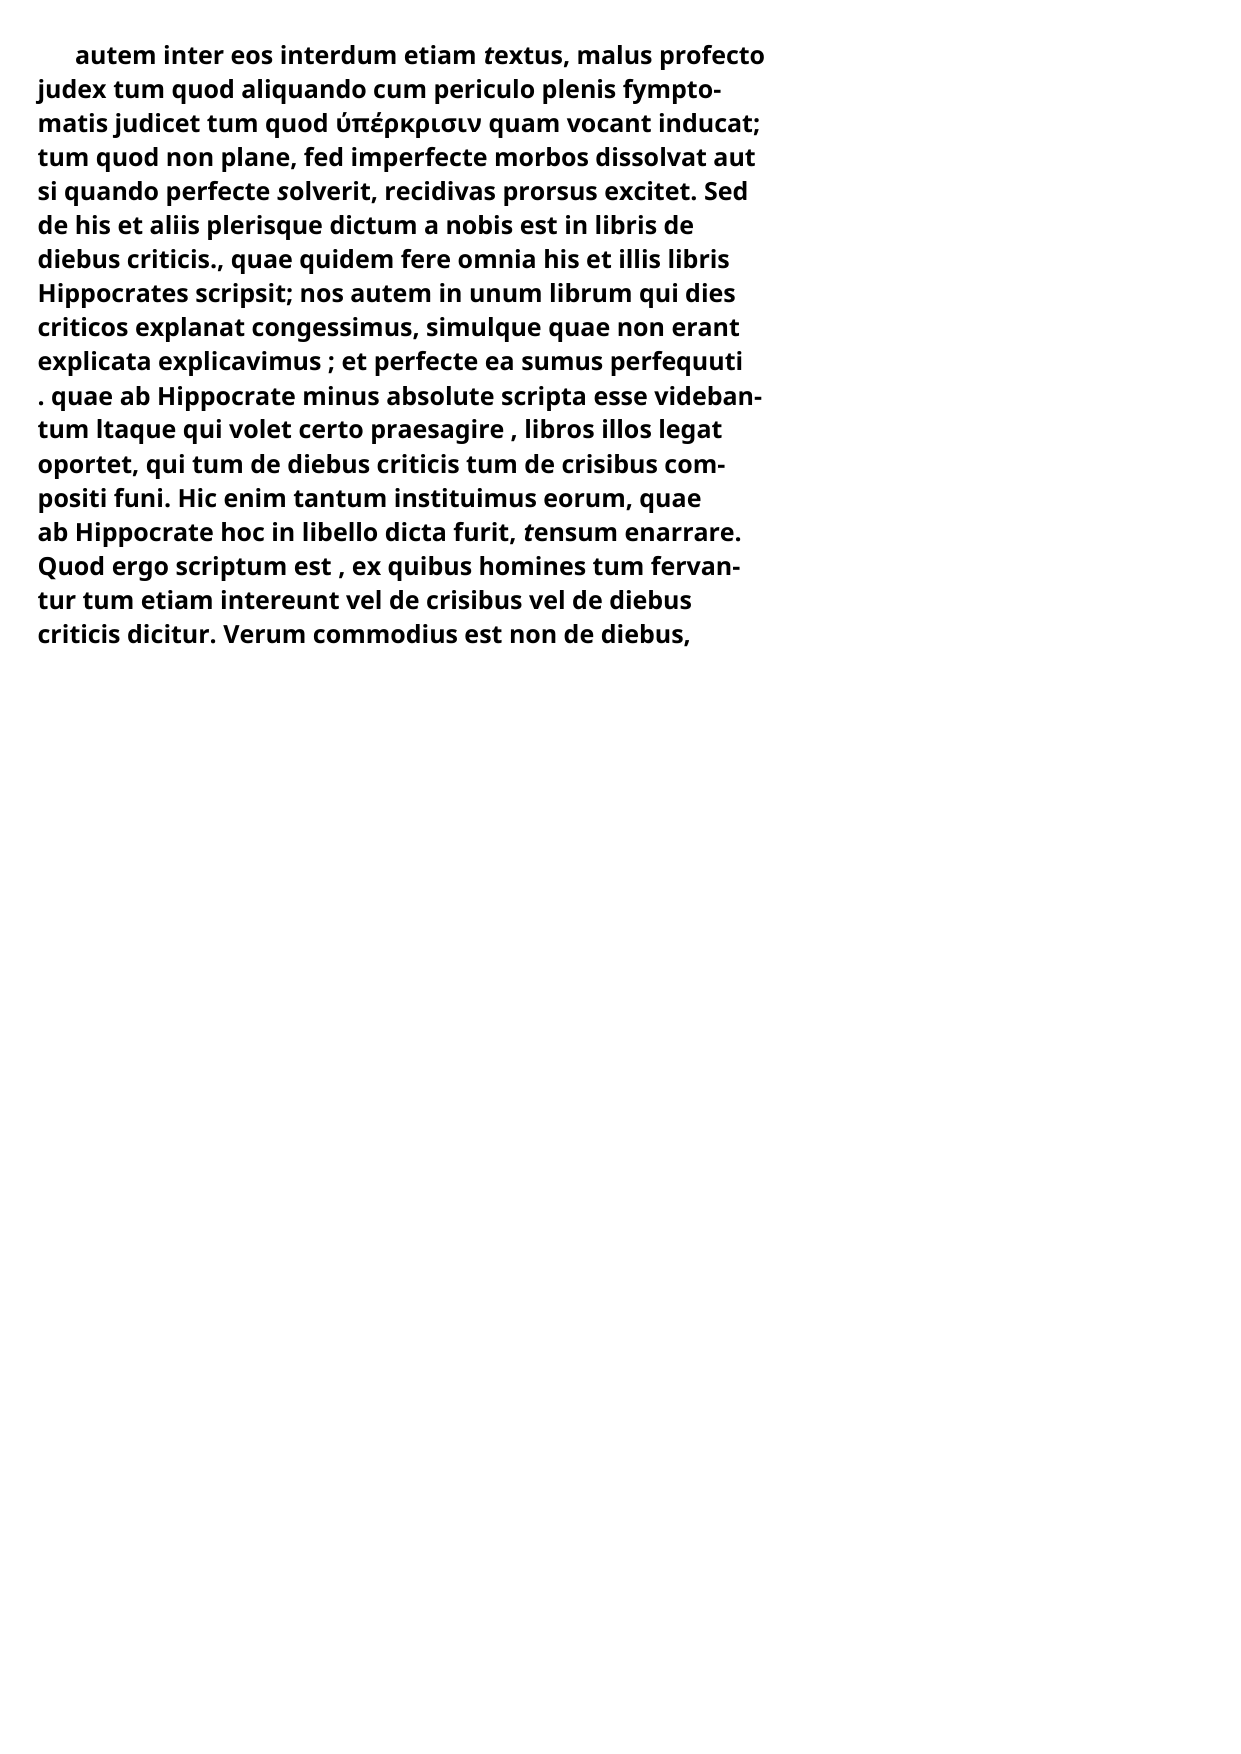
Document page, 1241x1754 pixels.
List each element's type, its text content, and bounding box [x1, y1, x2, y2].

text autem inter eos interdum etiam textus, malus profecto judex tum quod aliquando cum periculo plenis fympto- matis judicet tum quod ύπέρκρισιν quam vocant inducat; tum quod non plane, fed imperfecte morbos dissolvat aut si quando perfecte solverit, recidivas prorsus excitet. Sed de his et aliis plerisque dictum a nobis est in libris de diebus criticis., quae quidem fere omnia his et illis libris Hippocrates scripsit; nos autem in unum librum qui dies criticos explanat congessimus, simulque quae non erant explicata explicavimus ; et perfecte ea sumus perfequuti . quae ab Hippocrate minus absolute scripta esse videban- tum ltaque qui volet certo praesagire , libros illos legat oportet, qui tum de diebus criticis tum de crisibus com- positi funi. Hic enim tantum instituimus eorum, quae ab Hippocrate hoc in libello dicta furit, tensum enarrare. Quod ergo scriptum est , ex quibus homines tum fervan- tur tum etiam intereunt vel de crisibus vel de diebus criticis dicitur. Verum commodius est non de diebus, [37, 37, 1203, 651]
